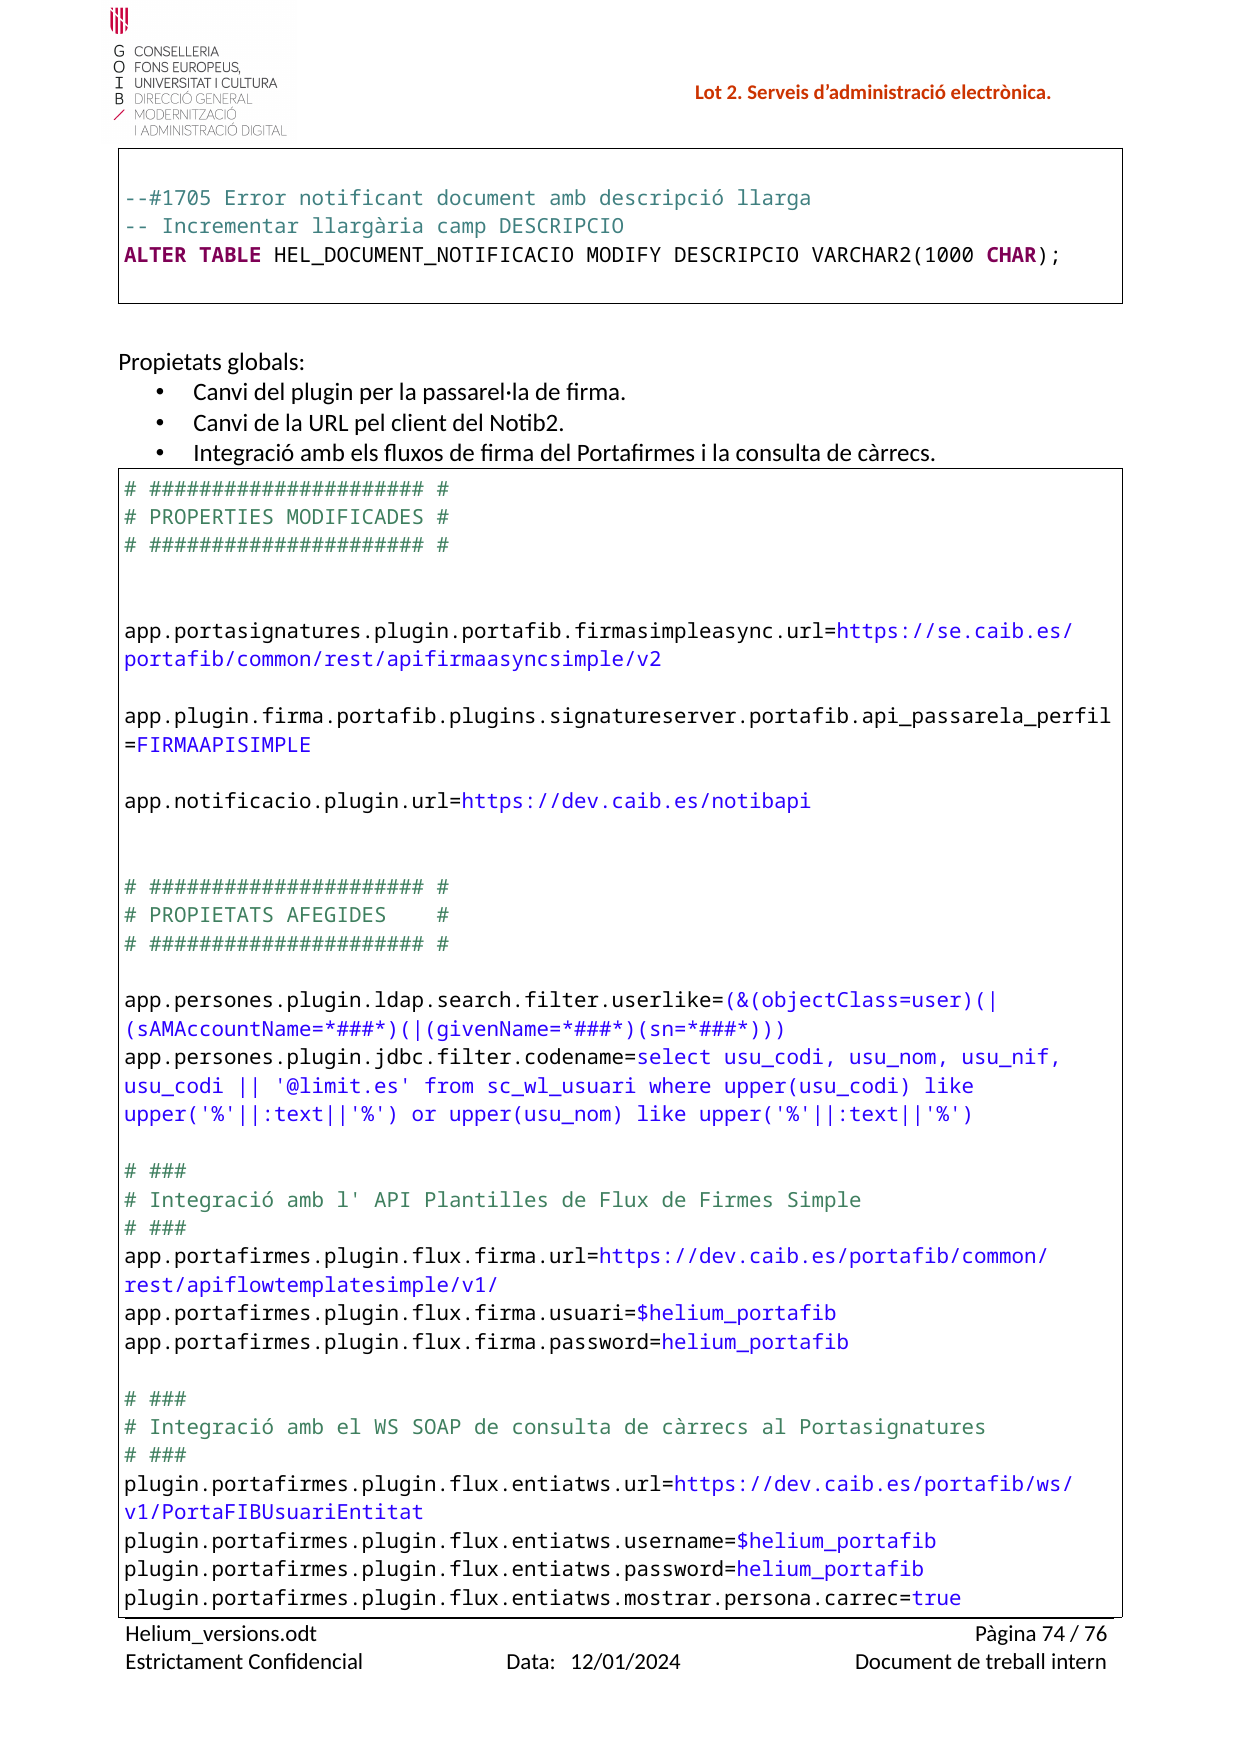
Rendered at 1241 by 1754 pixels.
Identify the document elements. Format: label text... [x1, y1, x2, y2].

table_header --#1705 Error notificant document amb descripció llarga -- Incrementar llargària camp DESCRIPCIO ALTER TABLE HEL_DOCUMENT_NOTIFICACIO MODIFY DESCRIPCIO VARCHAR2(1000 CHAR); [119, 149, 1122, 302]
text Propietats globals: [118, 346, 1122, 376]
list Integració amb els fluxos de firma del Portafirmes i la consulta de càrrecs. [156, 437, 1122, 468]
table_header # ###################### # # PROPERTIES MODIFICADES # # ###################### # app.portasignatures.plugin.portafib.firmasimpleasync.url=https://se.caib.es/portafib/common/rest/apifirmaasyncsimple/v2 app.plugin.firma.portafib.plugins.signatureserver.portafib.api_passarela_perfil=FIRMAAPISIMPLE app.notificacio.plugin.url=https://dev.caib.es/notibapi # ###################### # # PROPIETATS AFEGIDES # # ###################### # app.persones.plugin.ldap.search.filter.userlike=(&(objectClass=user)(|(sAMAccountName=*###*)(|(givenName=*###*)(sn=*###*))) app.persones.plugin.jdbc.filter.codename=select usu_codi, usu_nom, usu_nif, usu_codi || '@limit.es' from sc_wl_usuari where upper(usu_codi) like upper('%'||:text||'%') or upper(usu_nom) like upper('%'||:text||'%') # ### # Integració amb l' API Plantilles de Flux de Firmes Simple # ### app.portafirmes.plugin.flux.firma.url=https://dev.caib.es/portafib/common/rest/apiflowtemplatesimple/v1/ app.portafirmes.plugin.flux.firma.usuari=$helium_portafib app.portafirmes.plugin.flux.firma.password=helium_portafib # ### # Integració amb el WS SOAP de consulta de càrrecs al Portasignatures # ### plugin.portafirmes.plugin.flux.entiatws.url=https://dev.caib.es/portafib/ws/v1/PortaFIBUsuariEntitat plugin.portafirmes.plugin.flux.entiatws.username=$helium_portafib plugin.portafirmes.plugin.flux.entiatws.password=helium_portafib plugin.portafirmes.plugin.flux.entiatws.mostrar.persona.carrec=true [119, 469, 1122, 1617]
list Canvi del plugin per la passarel·la de firma. [156, 376, 1122, 407]
list Canvi de la URL pel client del Notib2. [156, 407, 1122, 437]
picture [100, 0, 297, 144]
